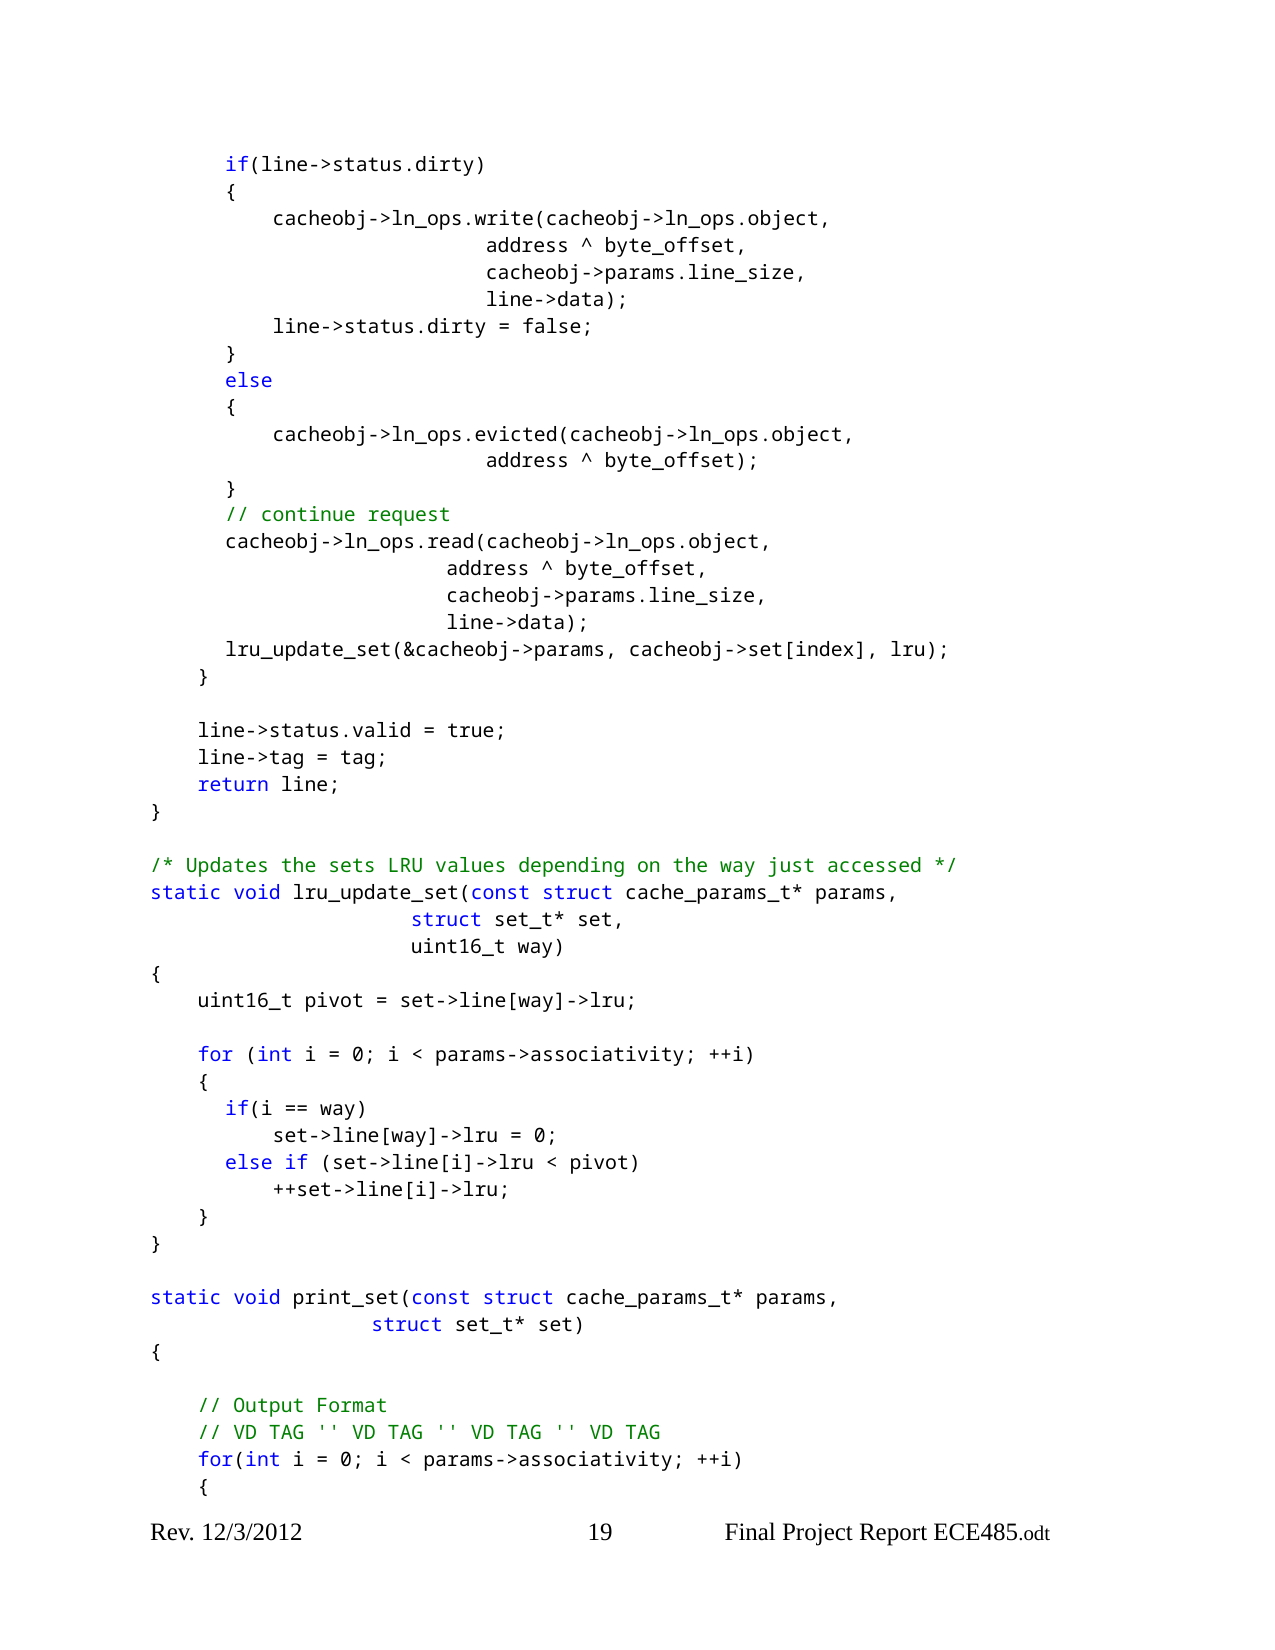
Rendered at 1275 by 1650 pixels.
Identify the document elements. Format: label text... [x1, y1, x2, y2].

text line->data); [150, 609, 1125, 636]
text else [150, 366, 1125, 393]
text address ^ byte_offset, [150, 231, 1125, 258]
text static void lru_update_set(const struct cache_params_t* params, [150, 878, 1125, 905]
text { [150, 177, 1125, 204]
text static void print_set(const struct cache_params_t* params, [150, 1283, 1125, 1310]
text } [150, 797, 1125, 824]
text } [150, 339, 1125, 366]
text return line; [150, 771, 1125, 797]
text { [150, 393, 1125, 420]
text } [150, 474, 1125, 501]
text /* Updates the sets LRU values depending on the way just accessed */ [150, 851, 1125, 878]
text address ^ byte_offset); [150, 447, 1125, 474]
text line->status.dirty = false; [150, 312, 1125, 339]
text // VD TAG '' VD TAG '' VD TAG '' VD TAG [150, 1418, 1125, 1445]
text ++set->line[i]->lru; [150, 1175, 1125, 1202]
text } [150, 663, 1125, 689]
text // Output Format [150, 1391, 1125, 1418]
text // continue request [150, 501, 1125, 528]
text else if (set->line[i]->lru < pivot) [150, 1148, 1125, 1175]
text for(int i = 0; i < params->associativity; ++i) [150, 1445, 1125, 1472]
text { [150, 1067, 1125, 1094]
text struct set_t* set) [150, 1310, 1125, 1337]
text cacheobj->ln_ops.read(cacheobj->ln_ops.object, [150, 528, 1125, 555]
text cacheobj->ln_ops.evicted(cacheobj->ln_ops.object, [150, 420, 1125, 447]
text for (int i = 0; i < params->associativity; ++i) [150, 1040, 1125, 1067]
text uint16_t pivot = set->line[way]->lru; [150, 986, 1125, 1013]
text cacheobj->params.line_size, [150, 258, 1125, 285]
text line->tag = tag; [150, 743, 1125, 771]
text cacheobj->params.line_size, [150, 582, 1125, 609]
text { [150, 1472, 1125, 1499]
text struct set_t* set, [150, 905, 1125, 932]
text if(line->status.dirty) [150, 150, 1125, 177]
text { [150, 959, 1125, 986]
text lru_update_set(&cacheobj->params, cacheobj->set[index], lru); [150, 636, 1125, 663]
text line->status.valid = true; [150, 717, 1125, 743]
text } [150, 1229, 1125, 1256]
text { [150, 1337, 1125, 1364]
text if(i == way) [150, 1094, 1125, 1121]
text } [150, 1202, 1125, 1229]
text line->data); [150, 285, 1125, 312]
text address ^ byte_offset, [150, 555, 1125, 582]
text set->line[way]->lru = 0; [150, 1121, 1125, 1148]
text uint16_t way) [150, 932, 1125, 959]
text cacheobj->ln_ops.write(cacheobj->ln_ops.object, [150, 204, 1125, 231]
